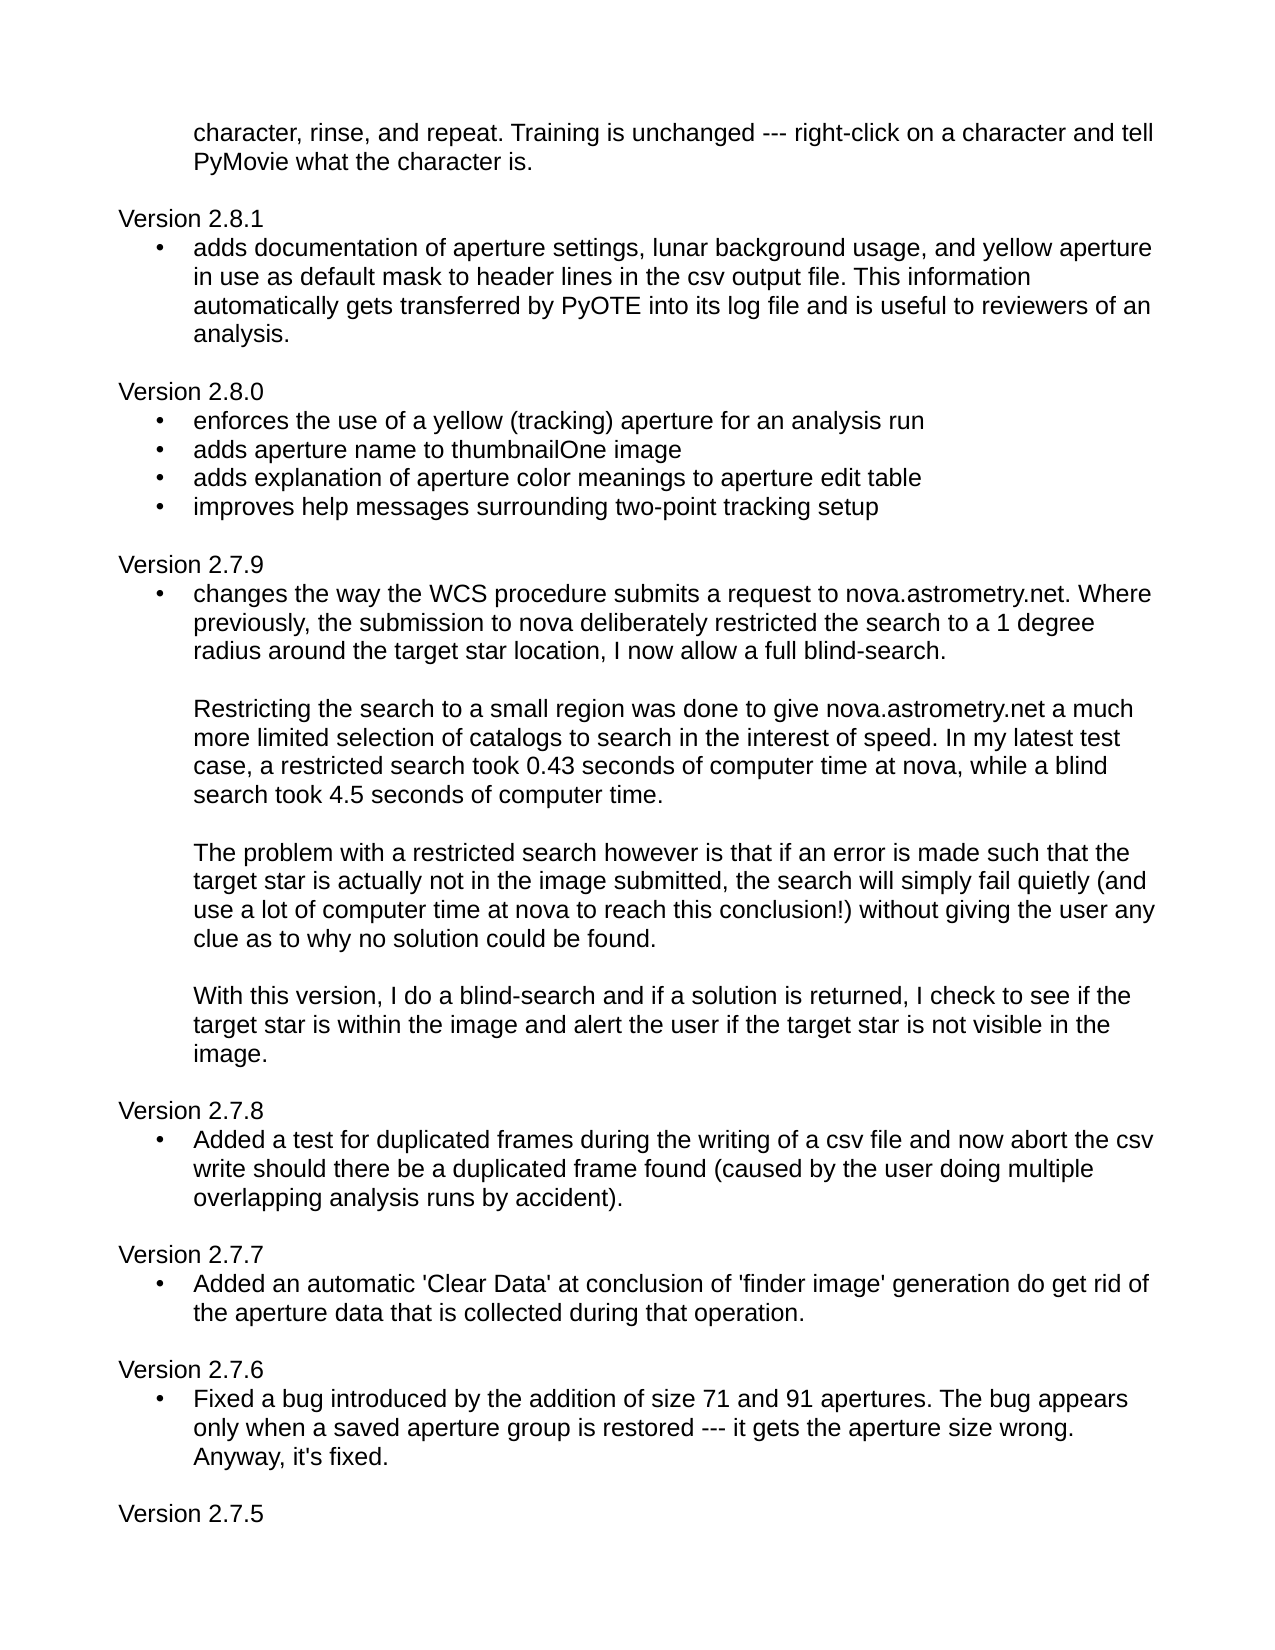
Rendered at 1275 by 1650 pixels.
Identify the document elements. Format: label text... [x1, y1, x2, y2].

list adds aperture name to thumbnailOne image [156, 434, 1157, 463]
list Added an automatic 'Clear Data' at conclusion of 'finder image' generation do get rid of the aperture data that is collected during that operation. [156, 1269, 1157, 1355]
text Version 2.7.9 [118, 550, 1157, 579]
list adds documentation of aperture settings, lunar background usage, and yellow aperture in use as default mask to header lines in the csv output file. This information automatically gets transferred by PyOTE into its log file and is useful to reviewers of an analysis. [156, 233, 1157, 377]
text Version 2.7.5 [118, 1499, 1157, 1528]
list character, rinse, and repeat. Training is unchanged --- right-click on a character and tell PyMovie what the character is. [156, 118, 1157, 204]
list Fixed a bug introduced by the addition of size 71 and 91 apertures. The bug appears only when a saved aperture group is restored --- it gets the aperture size wrong. Anyway, it's fixed. [156, 1384, 1157, 1470]
text Version 2.8.0 [118, 377, 1157, 406]
list enforces the use of a yellow (tracking) aperture for an analysis run [156, 406, 1157, 434]
text Version 2.7.7 [118, 1240, 1157, 1269]
list adds explanation of aperture color meanings to aperture edit table [156, 463, 1157, 492]
text Version 2.7.8 [118, 1096, 1157, 1125]
list changes the way the WCS procedure submits a request to nova.astrometry.net. Where previously, the submission to nova deliberately restricted the search to a 1 degree radius around the target star location, I now allow a full blind-search. Restricting the search to a small region was done to give nova.astrometry.net a much more limited selection of catalogs to search in the interest of speed. In my latest test case, a restricted search took 0.43 seconds of computer time at nova, while a blind search took 4.5 seconds of computer time. The problem with a restricted search however is that if an error is made such that the target star is actually not in the image submitted, the search will simply fail quietly (and use a lot of computer time at nova to reach this conclusion!) without giving the user any clue as to why no solution could be found. With this version, I do a blind-search and if a solution is returned, I check to see if the target star is within the image and alert the user if the target star is not visible in the image. [156, 579, 1157, 1096]
list Added a test for duplicated frames during the writing of a csv file and now abort the csv write should there be a duplicated frame found (caused by the user doing multiple overlapping analysis runs by accident). [156, 1125, 1157, 1240]
text Version 2.8.1 [118, 204, 1157, 233]
list improves help messages surrounding two-point tracking setup [156, 492, 1157, 550]
text Version 2.7.6 [118, 1355, 1157, 1384]
